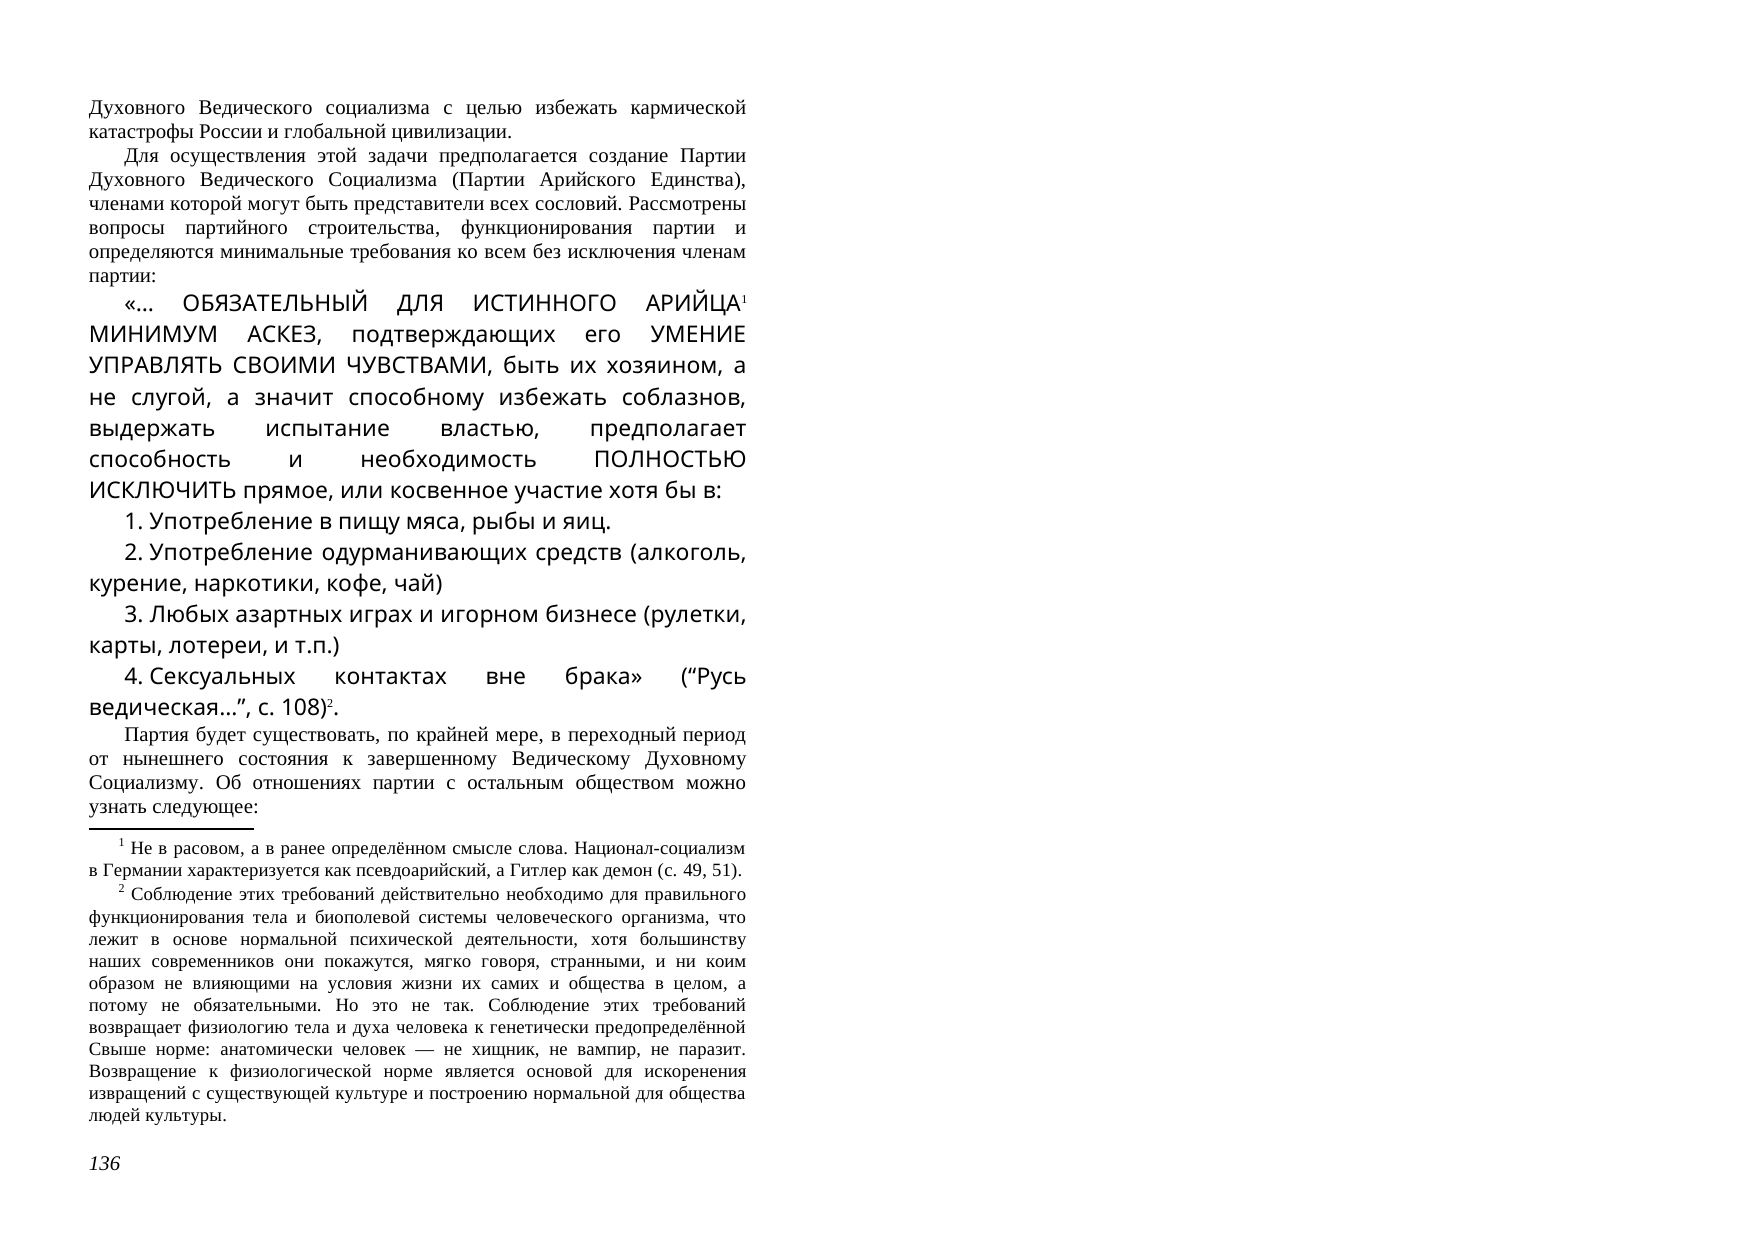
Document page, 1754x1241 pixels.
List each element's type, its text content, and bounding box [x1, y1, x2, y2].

text Не в расовом, а в ранее определённом смысле слова. Национал-социализм в Германии характеризуется как псевдоарийский, а Гитлер как демон (с. 49, 51). [89, 835, 747, 881]
text Духовного Ведического социализма с целью избежать кармической катастрофы России и глобальной цивилизации. [89, 95, 747, 143]
text Партия будет существовать, по крайней мере, в переходный период от нынешнего состояния к завершенному Ведическому Духовному Социализму. Об отношениях партии с остальным обществом можно узнать следующее: [89, 722, 747, 818]
text 4. Сексуальных контактах вне брака» (“Русь ведическая…”, с. 108). [89, 660, 747, 722]
text 3. Любых азартных играх и игорном бизнесе (рулетки, карты, лотереи, и т.п.) [89, 598, 747, 660]
text «… ОБЯЗАТЕЛЬНЫЙ ДЛЯ ИСТИННОГО АРИЙЦА МИНИМУМ АСКЕЗ, подтверждающих его УМЕНИЕ УПРАВЛЯТЬ СВОИМИ ЧУВСТВАМИ, быть их хозяином, а не слугой, а значит способному избежать соблазнов, выдержать испытание властью, предполагает способность и необходимость ПОЛНОСТЬЮ ИСКЛЮЧИТЬ прямое, или косвенное участие хотя бы в: [89, 287, 747, 505]
text Соблюдение этих требований действительно необходимо для правильного функционирования тела и биополевой системы человеческого организма, что лежит в основе нормальной психической деятельности, хотя большинству наших современников они покажутся, мягко говоря, странными, и ни коим образом не влияющими на условия жизни их самих и общества в целом, а потому не обязательными. Но это не так. Соблюдение этих требований возвращает физиологию тела и духа человека к генетически предопределённой Свыше норме: анатомически человек — не хищник, не вампир, не паразит. Возвращение к физиологической норме является основой для искоренения извращений с существующей культуре и построению нормальной для общества людей культуры. [89, 881, 747, 1126]
text 1. Употребление в пищу мяса, рыбы и яиц. [89, 505, 747, 536]
text Для осуществления этой задачи предполагается создание Партии Духовного Ведического Социализма (Партии Арийского Единства), членами которой могут быть представители всех сословий. Рассмотрены вопросы партийного строительства, функционирования партии и определяются минимальные требования ко всем без исключения членам партии: [89, 143, 747, 287]
text 2. Употребление одурманивающих средств (алкоголь, курение, наркотики, кофе, чай) [89, 536, 747, 598]
